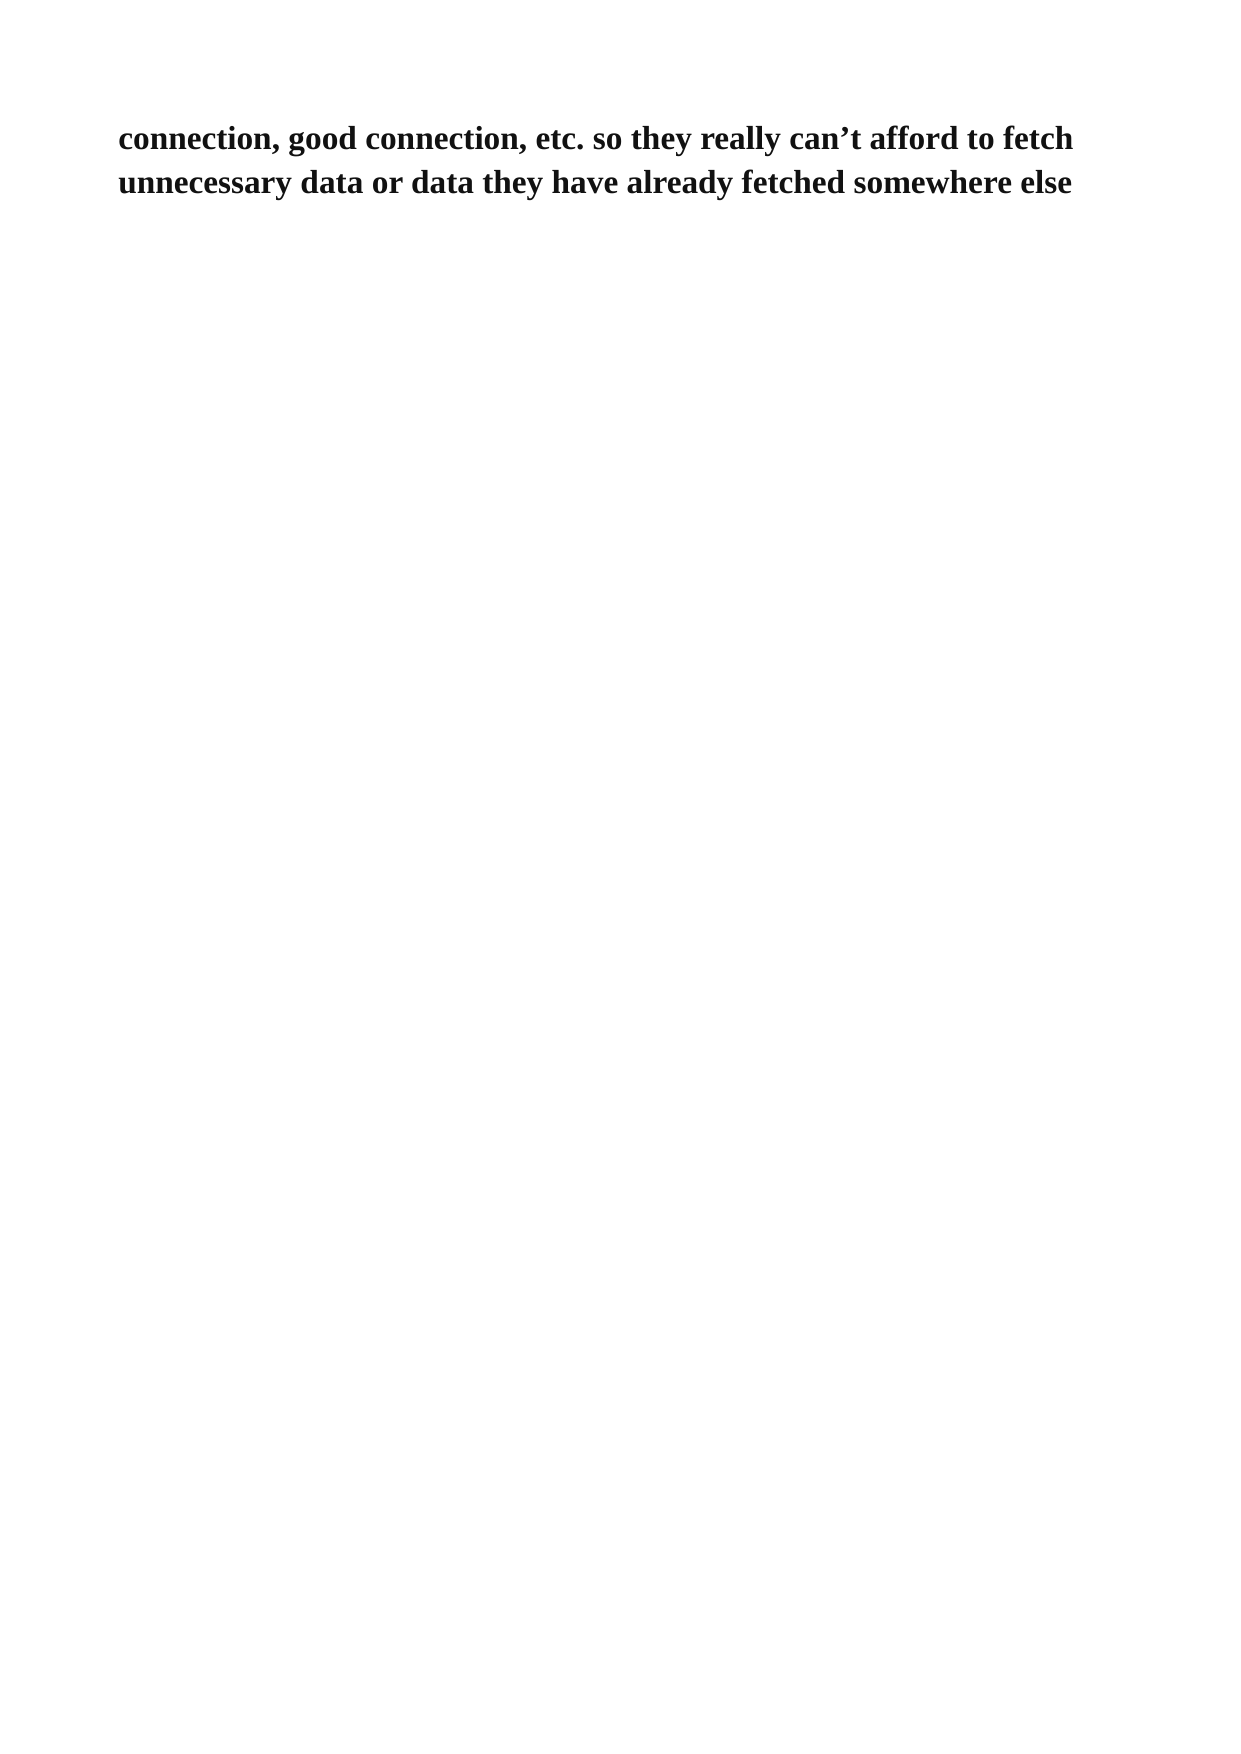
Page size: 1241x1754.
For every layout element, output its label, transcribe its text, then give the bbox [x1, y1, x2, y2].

text connection, good connection, etc. so they really can’t afford to fetch unnecessary data or data they have already fetched somewhere else [118, 118, 1122, 201]
